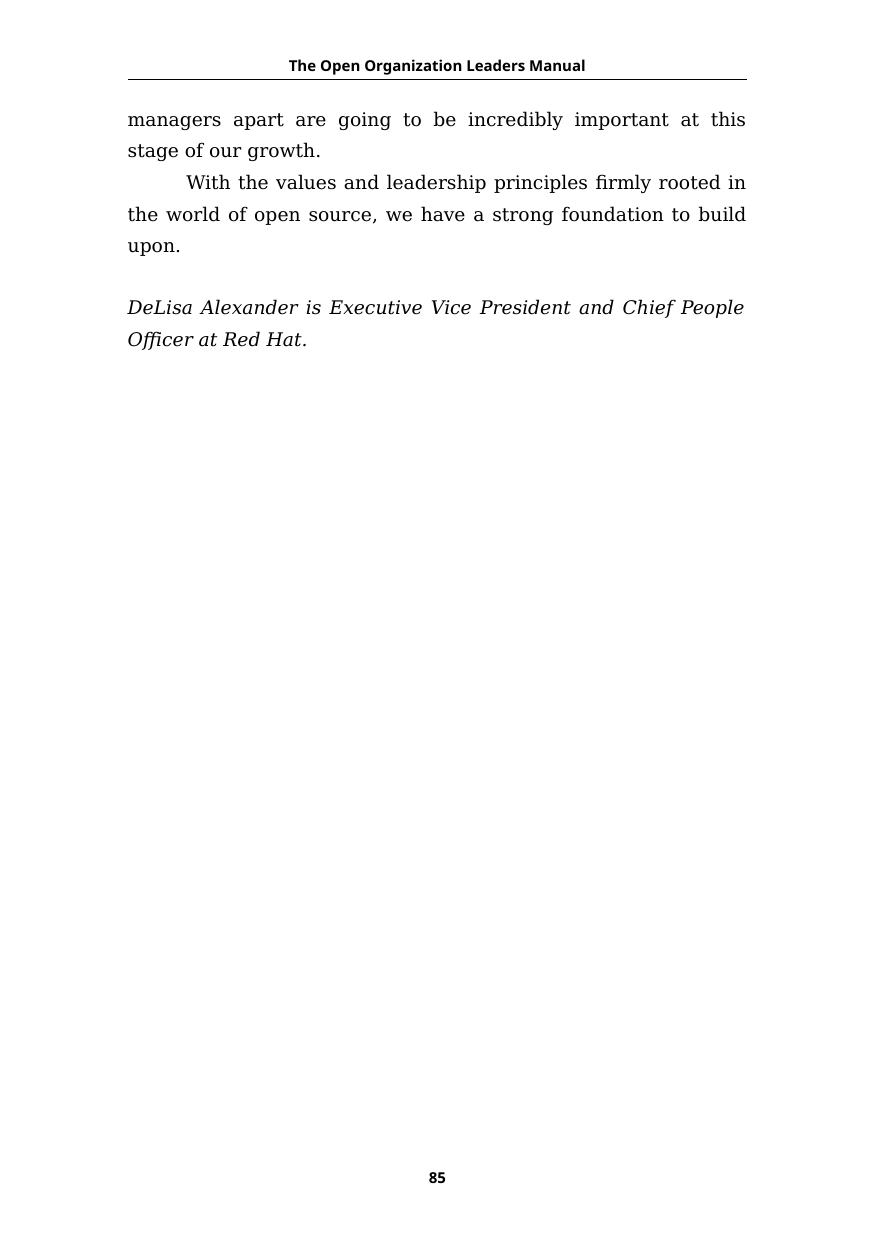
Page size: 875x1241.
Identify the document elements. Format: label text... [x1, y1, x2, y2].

text managers apart are going to be incredibly important at this stage of our growth. [127, 109, 747, 162]
text With the values and leadership principles firmly rooted in the world of open source, we have a strong foundation to build upon. [127, 172, 747, 257]
text DeLisa Alexander is Executive Vice President and Chief People Officer at Red Hat. [127, 297, 747, 351]
